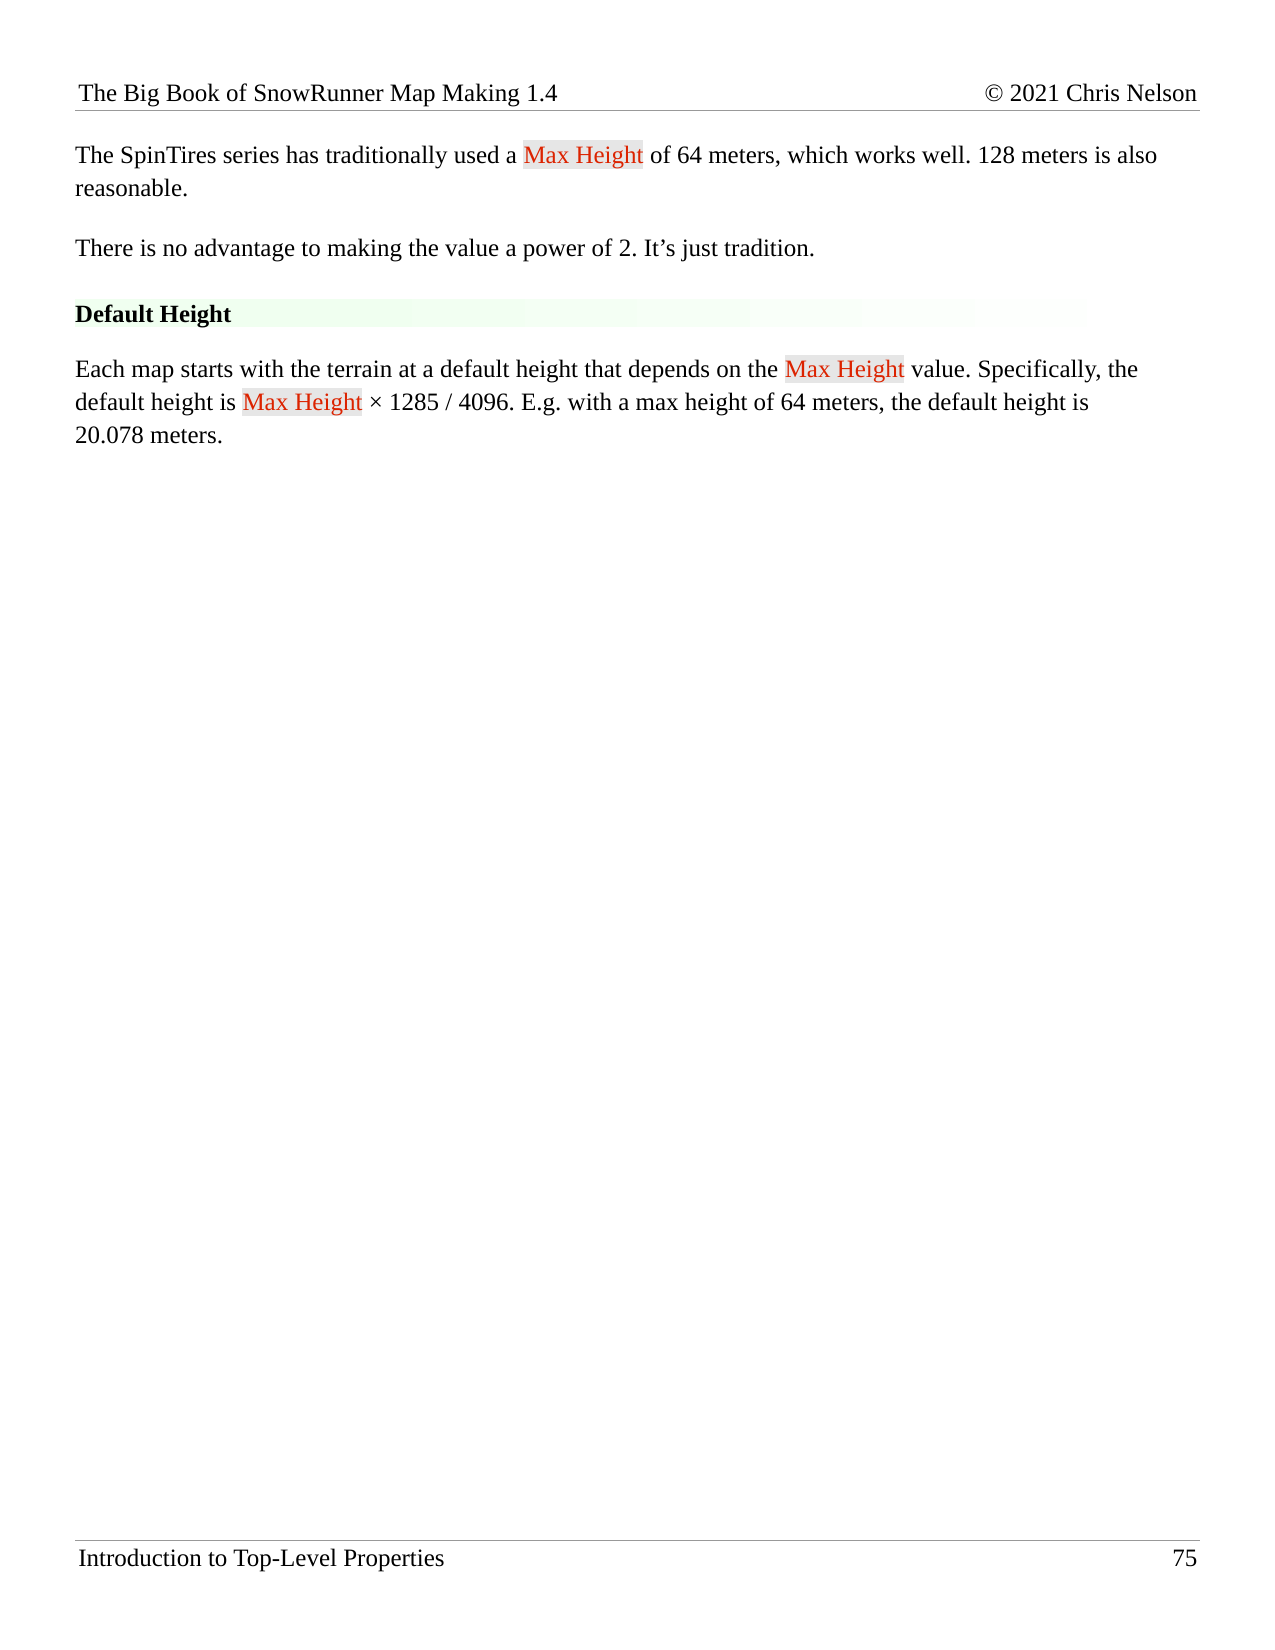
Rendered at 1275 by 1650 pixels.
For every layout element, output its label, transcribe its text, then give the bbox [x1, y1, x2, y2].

text Each map starts with the terrain at a default height that depends on the Max Height value. Specifically, the default height is Max Height × 1285 / 4096. E.g. with a max height of 64 meters, the default height is 20.078 meters. [75, 354, 1200, 449]
text The SpinTires series has traditionally used a Max Height of 64 meters, which works well. 128 meters is also reasonable. [75, 140, 1200, 202]
text There is no advantage to making the value a power of 2. It’s just tradition. [75, 233, 1200, 262]
subtitle Default Height [75, 299, 1200, 327]
